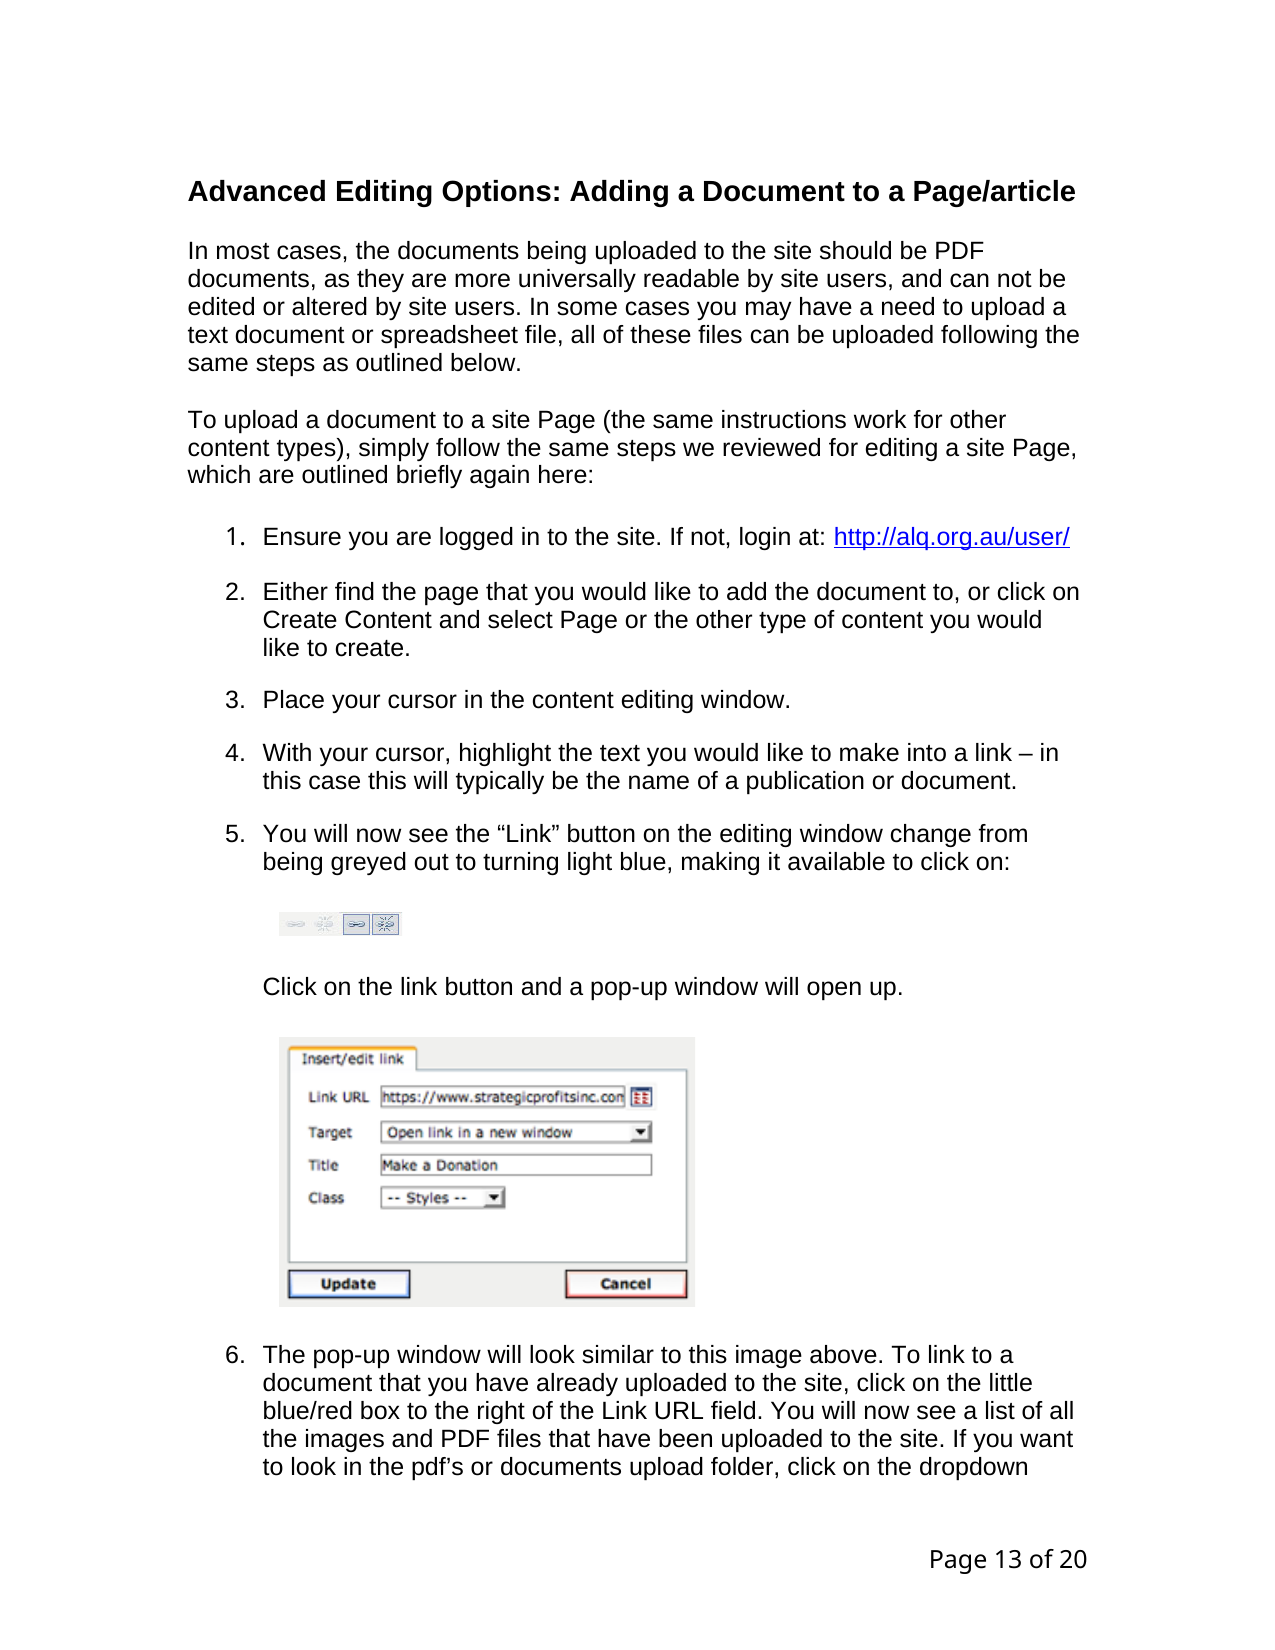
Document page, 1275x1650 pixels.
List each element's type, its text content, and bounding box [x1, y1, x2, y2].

list The pop-up window will look similar to this image above. To link to a document that you have already uploaded to the site, click on the little blue/red box to the right of the Link URL field. You will now see a list of all the images and PDF files that have been uploaded to the site. If you want to look in the pdf’s or documents upload folder, click on the dropdown [225, 1341, 1087, 1481]
list Ensure you are logged in to the site. If not, login at: http://alq.org.au/user/ [225, 518, 1087, 552]
picture [279, 912, 403, 936]
text In most cases, the documents being uploaded to the site should be PDF documents, as they are more universally readable by site users, and can not be edited or altered by site users. In some cases you may have a need to upload a text document or spreadsheet file, all of these files can be uploaded following the same steps as outlined below. [187, 237, 1087, 376]
picture [279, 1037, 696, 1307]
list Place your cursor in the content editing window. [225, 686, 1087, 714]
list You will now see the “Link” button on the editing window change from being greyed out to turning light blue, making it available to click on: Click on the link button and a pop-up window will open up. [225, 820, 1087, 1316]
subtitle Advanced Editing Options: Adding a Document to a Page/article [187, 175, 1087, 208]
list With your cursor, highlight the text you would like to make into a link – in this case this will typically be the name of a publication or document. [225, 739, 1087, 795]
list Either find the page that you would like to add the document to, or click on Create Content and select Page or the other type of content you would like to create. [225, 577, 1087, 661]
text To upload a document to a site Page (the same instructions work for other content types), simply follow the same steps we reviewed for editing a site Page, which are outlined briefly again here: [187, 406, 1087, 489]
